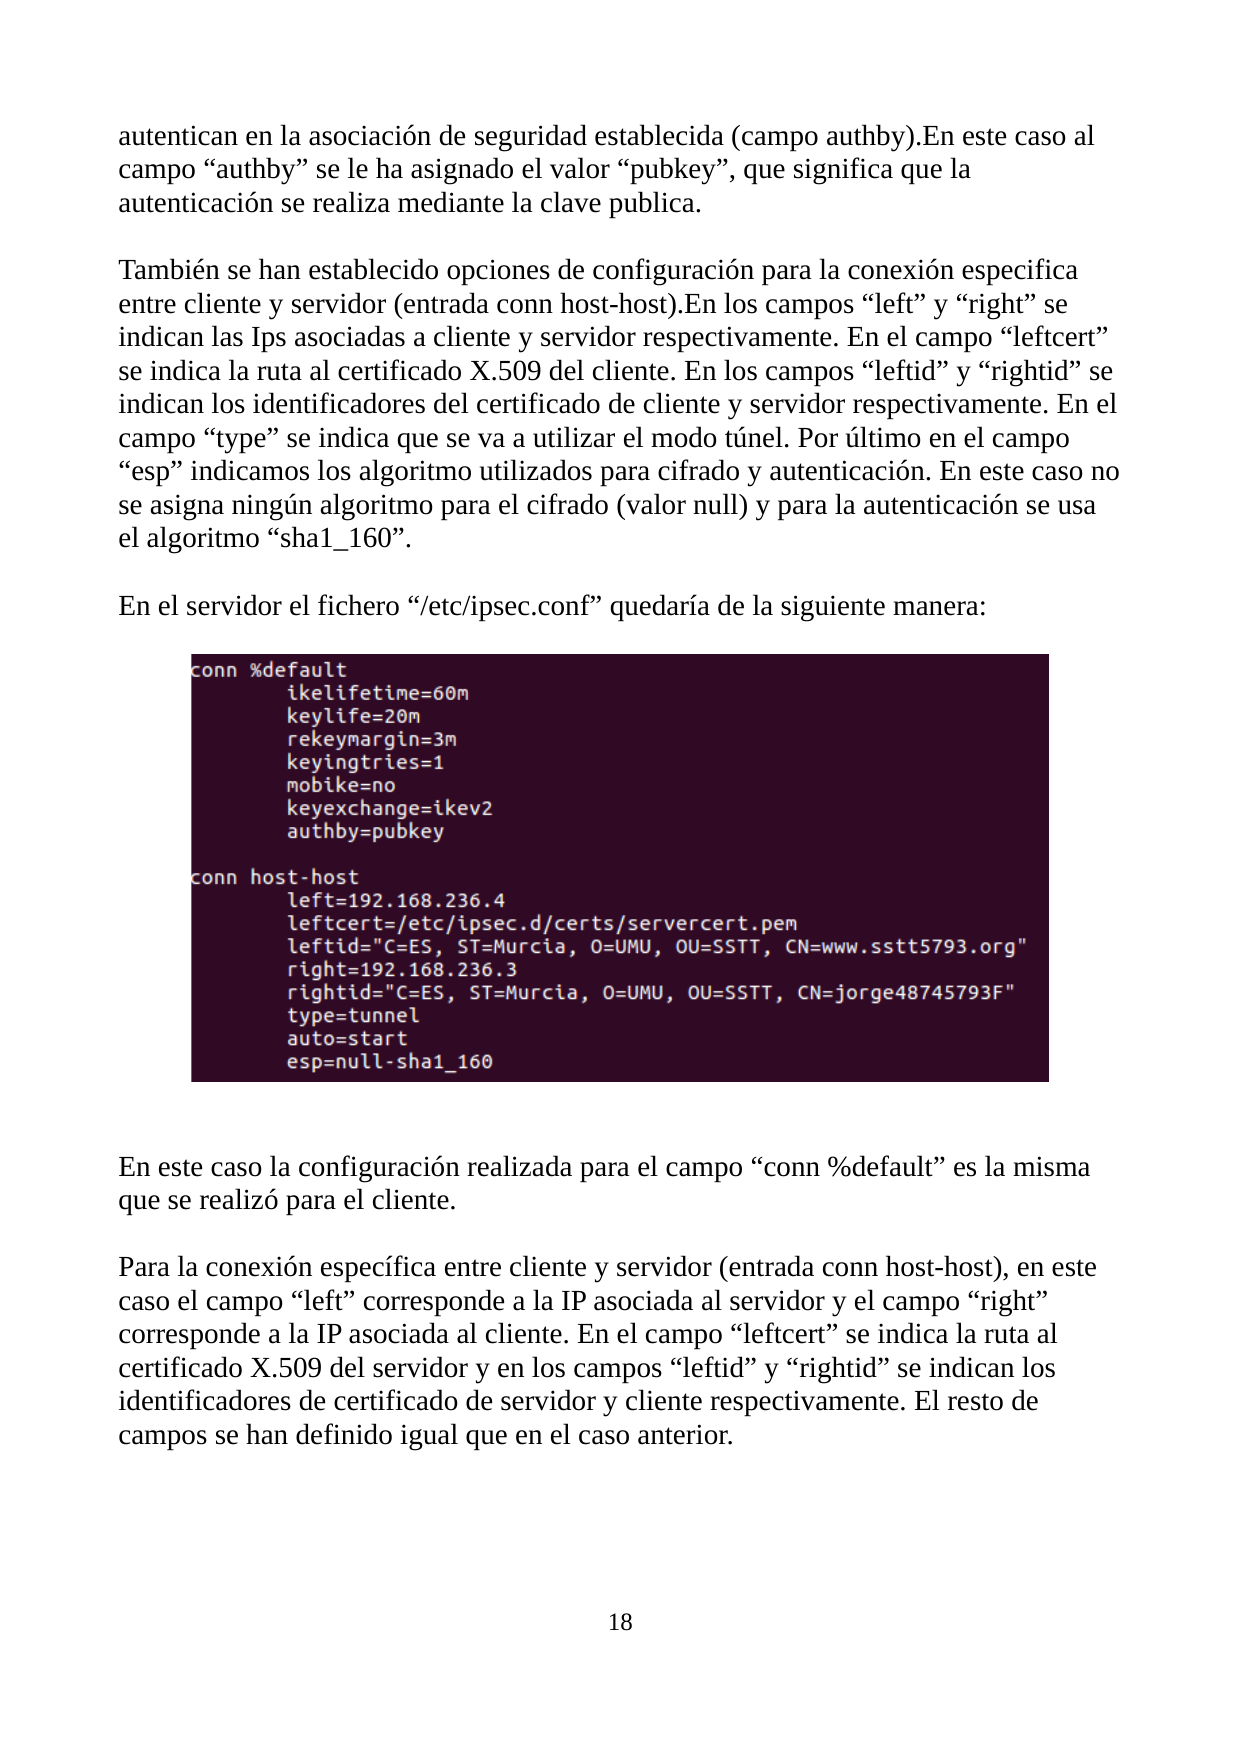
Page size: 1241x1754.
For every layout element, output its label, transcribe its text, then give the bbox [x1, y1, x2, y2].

text Para la conexión específica entre cliente y servidor (entrada conn host-host), en este caso el campo “left” corresponde a la IP asociada al servidor y el campo “right” corresponde a la IP asociada al cliente. En el campo “leftcert” se indica la ruta al certificado X.509 del servidor y en los campos “leftid” y “rightid” se indican los identificadores de certificado de servidor y cliente respectivamente. El resto de campos se han definido igual que en el caso anterior. [118, 1249, 1122, 1451]
text En el servidor el fichero “/etc/ipsec.conf” quedaría de la siguiente manera: [118, 588, 1122, 621]
text En este caso la configuración realizada para el campo “conn %default” es la misma que se realizó para el cliente. [118, 1149, 1122, 1216]
text autentican en la asociación de seguridad establecida (campo authby).En este caso al campo “authby” se le ha asignado el valor “pubkey”, que significa que la autenticación se realiza mediante la clave publica. [118, 118, 1122, 219]
text También se han establecido opciones de configuración para la conexión especifica entre cliente y servidor (entrada conn host-host).En los campos “left” y “right” se indican las Ips asociadas a cliente y servidor respectivamente. En el campo “leftcert” se indica la ruta al certificado X.509 del cliente. En los campos “leftid” y “rightid” se indican los identificadores del certificado de cliente y servidor respectivamente. En el campo “type” se indica que se va a utilizar el modo túnel. Por último en el campo “esp” indicamos los algoritmo utilizados para cifrado y autenticación. En este caso no se asigna ningún algoritmo para el cifrado (valor null) y para la autenticación se usa el algoritmo “sha1_160”. [118, 252, 1122, 554]
picture [191, 654, 1049, 1082]
